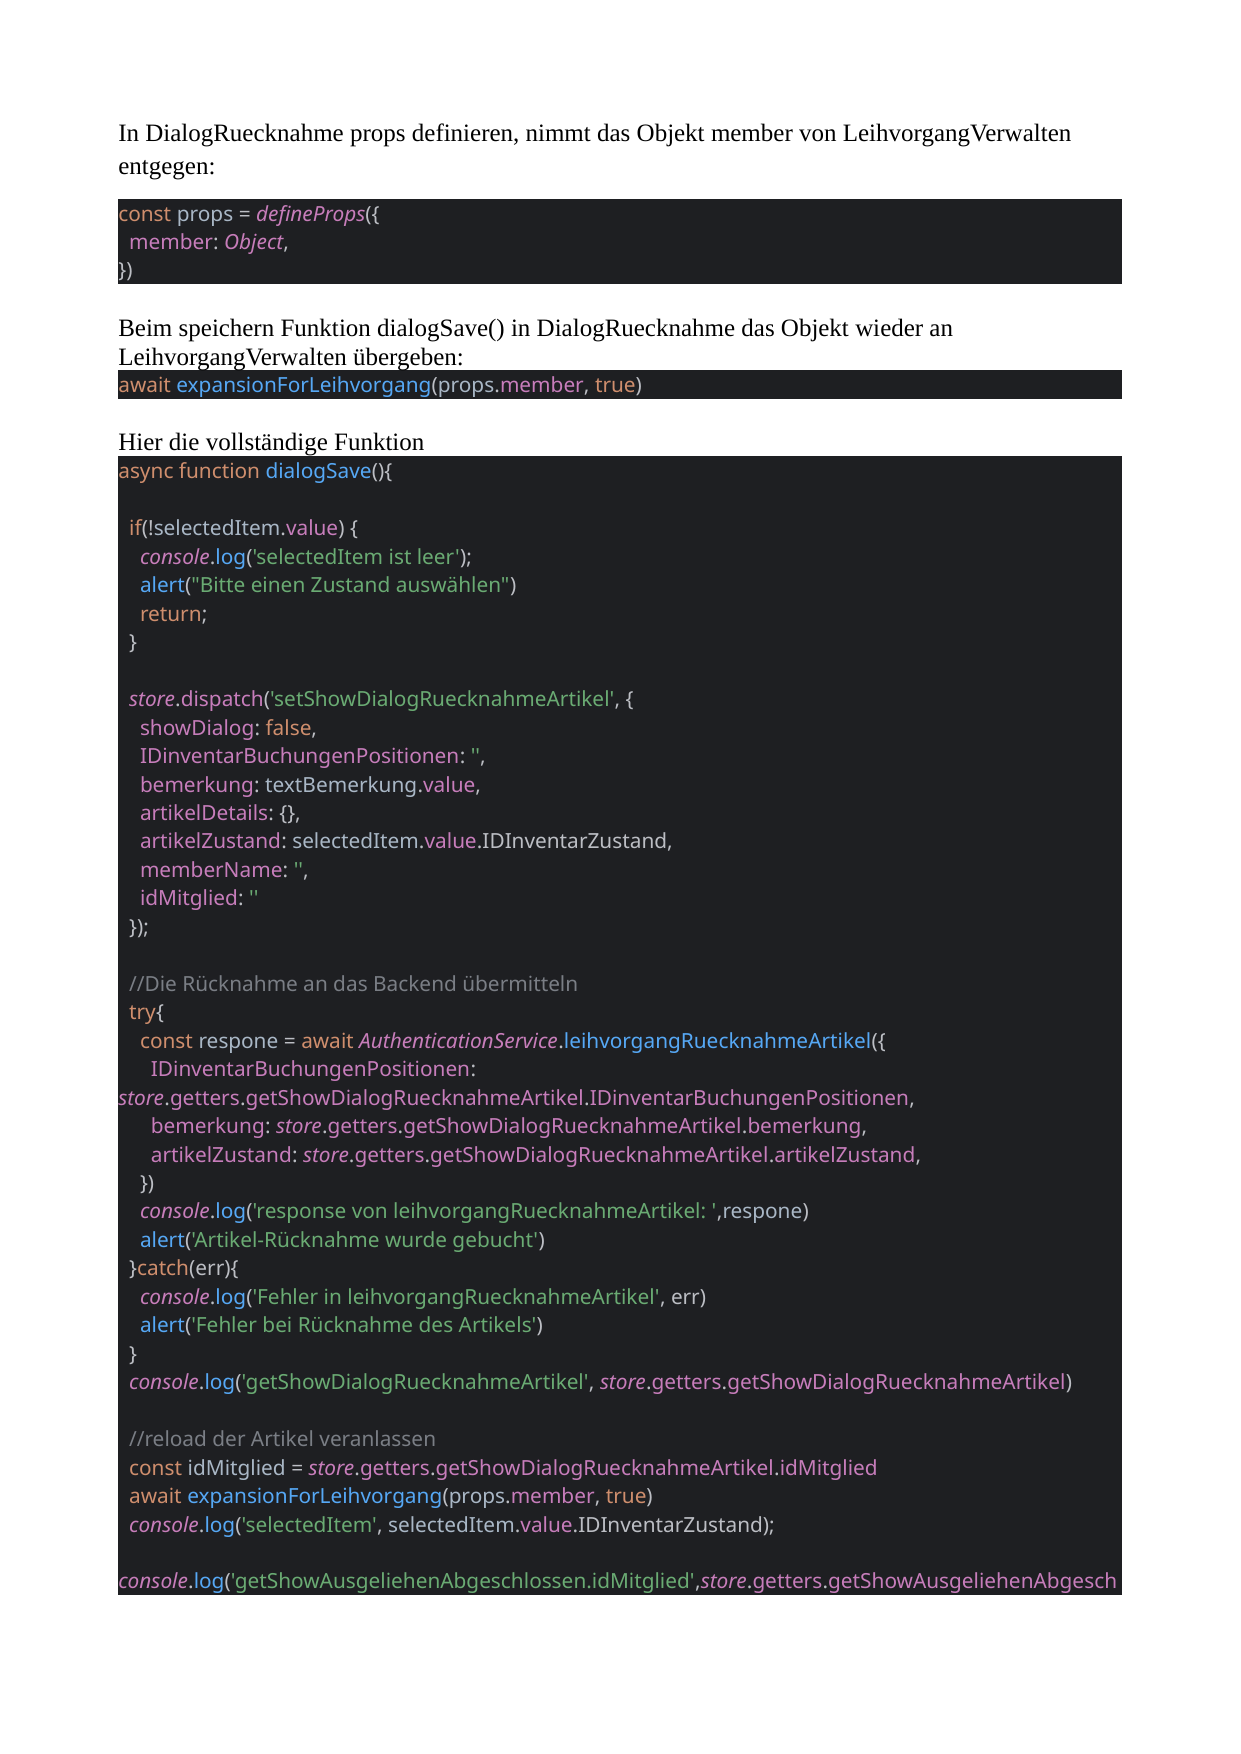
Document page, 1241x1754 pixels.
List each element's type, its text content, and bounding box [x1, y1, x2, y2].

text await expansionForLeihvorgang(props.member, true) [118, 370, 1122, 399]
text Hier die vollständige Funktion [118, 427, 1122, 456]
text const props = defineProps({ member: Object, }) [118, 199, 1122, 284]
text async function dialogSave(){ if(!selectedItem.value) { console.log('selectedItem ist leer'); alert("Bitte einen Zustand auswählen") return; } store.dispatch('setShowDialogRuecknahmeArtikel', { showDialog: false, IDinventarBuchungenPositionen: '', bemerkung: textBemerkung.value, artikelDetails: {}, artikelZustand: selectedItem.value.IDInventarZustand, memberName: '', idMitglied: '' }); //Die Rücknahme an das Backend übermitteln try{ const respone = await AuthenticationService.leihvorgangRuecknahmeArtikel({ IDinventarBuchungenPositionen: store.getters.getShowDialogRuecknahmeArtikel.IDinventarBuchungenPositionen, bemerkung: store.getters.getShowDialogRuecknahmeArtikel.bemerkung, artikelZustand: store.getters.getShowDialogRuecknahmeArtikel.artikelZustand, }) console.log('response von leihvorgangRuecknahmeArtikel: ',respone) alert('Artikel-Rücknahme wurde gebucht') }catch(err){ console.log('Fehler in leihvorgangRuecknahmeArtikel', err) alert('Fehler bei Rücknahme des Artikels') } console.log('getShowDialogRuecknahmeArtikel', store.getters.getShowDialogRuecknahmeArtikel) //reload der Artikel veranlassen const idMitglied = store.getters.getShowDialogRuecknahmeArtikel.idMitglied await expansionForLeihvorgang(props.member, true) console.log('selectedItem', selectedItem.value.IDInventarZustand); console.log('getShowAusgeliehenAbgeschlossen.idMitglied',store.getters.getShowAusgeliehenAbgesch [118, 456, 1122, 1595]
text In DialogRuecknahme props definieren, nimmt das Objekt member von LeihvorgangVerwalten entgegen: [118, 118, 1122, 180]
text Beim speichern Funktion dialogSave() in DialogRuecknahme das Objekt wieder an LeihvorgangVerwalten übergeben: [118, 313, 1122, 370]
